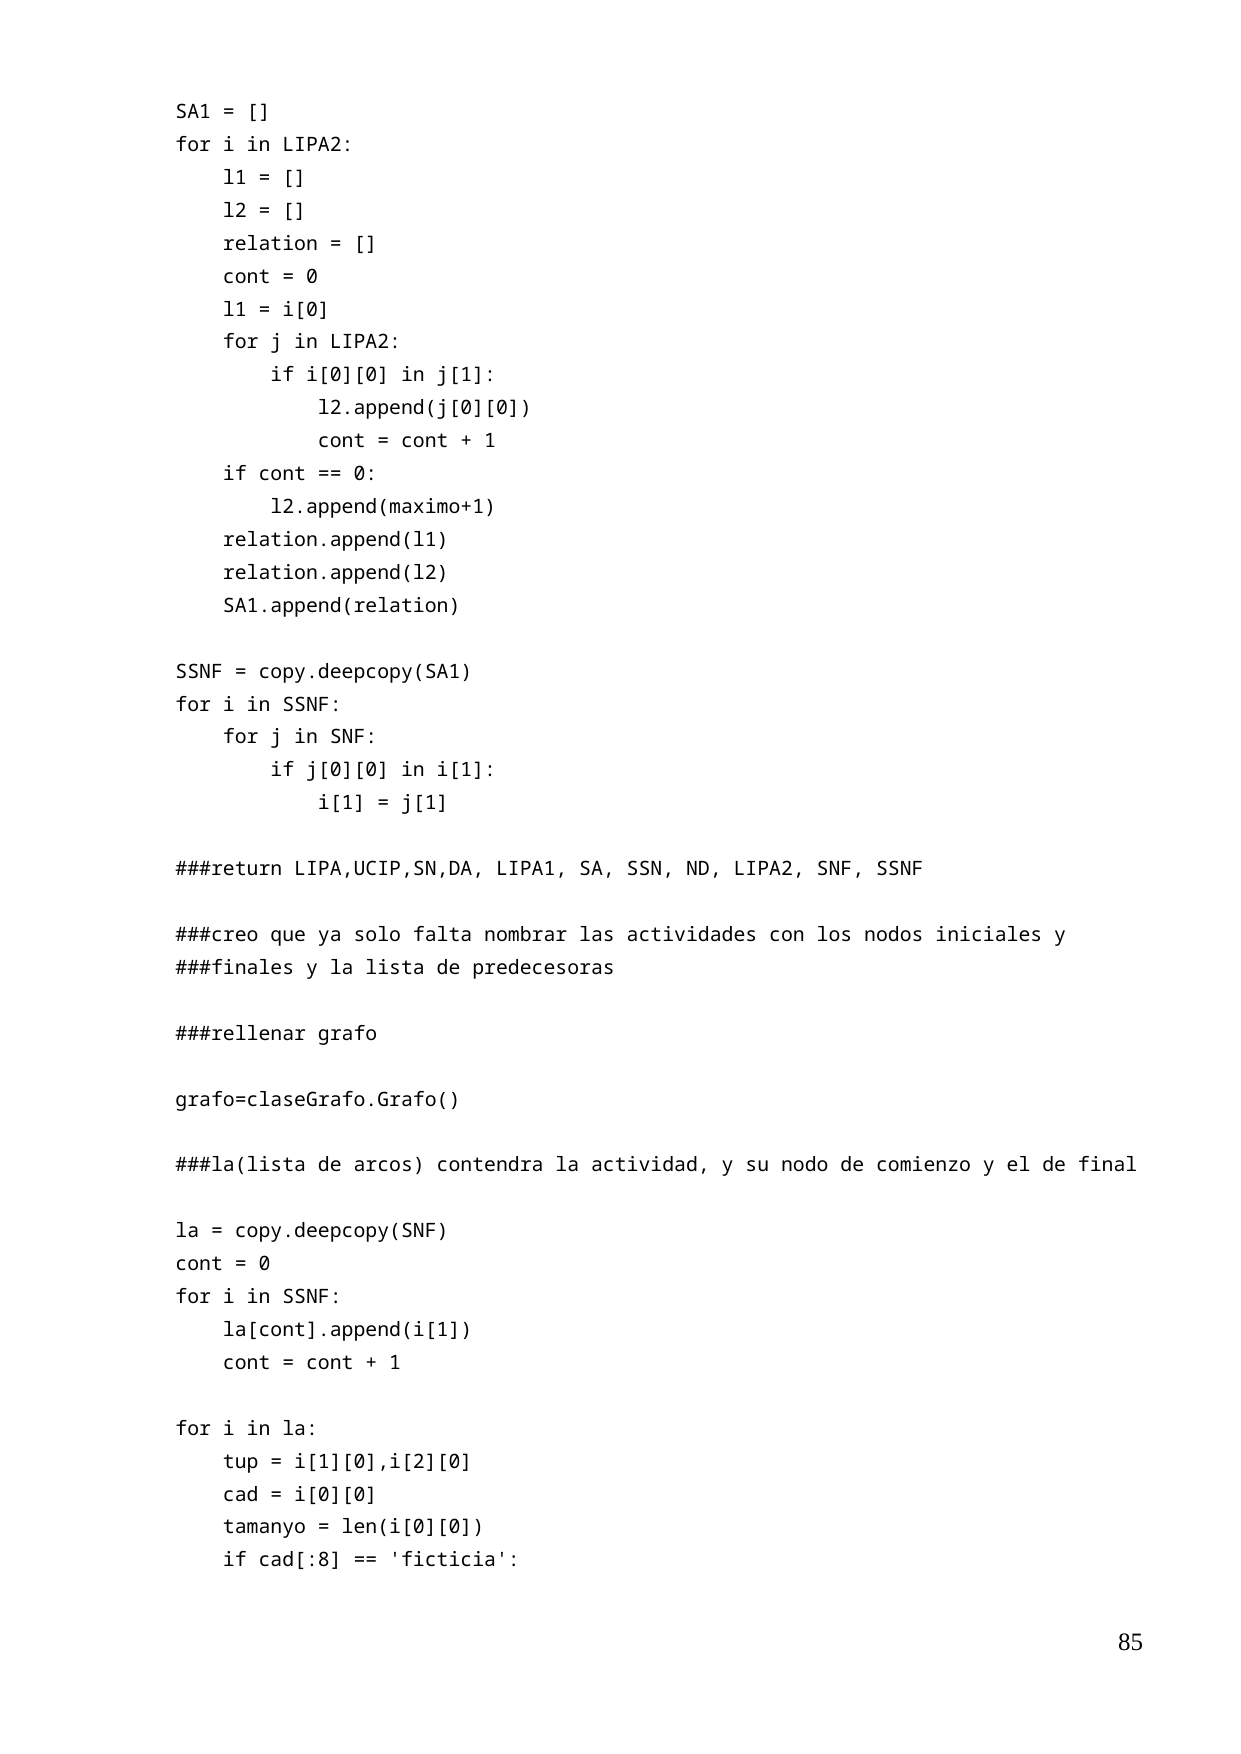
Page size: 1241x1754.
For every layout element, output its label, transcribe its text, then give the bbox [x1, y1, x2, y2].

text for j in LIPA2: [128, 328, 1143, 355]
text grafo=claseGrafo.Grafo() [128, 1085, 1143, 1112]
text l2.append(j[0][0]) [128, 394, 1143, 421]
text l1 = [] [128, 163, 1143, 190]
text tamanyo = len(i[0][0]) [128, 1513, 1143, 1540]
text l1 = i[0] [128, 295, 1143, 322]
text relation = [] [128, 229, 1143, 256]
text cont = 0 [128, 262, 1143, 289]
text relation.append(l2) [128, 558, 1143, 585]
text cont = cont + 1 [128, 427, 1143, 453]
text cad = i[0][0] [128, 1480, 1143, 1507]
text ###finales y la lista de predecesoras [128, 953, 1143, 980]
text if cad[:8] == 'ficticia': [128, 1546, 1143, 1573]
text ###return LIPA,UCIP,SN,DA, LIPA1, SA, SSN, ND, LIPA2, SNF, SSNF [128, 854, 1143, 881]
text l2.append(maximo+1) [128, 492, 1143, 519]
text ###rellenar grafo [128, 1019, 1143, 1046]
text for j in SNF: [128, 723, 1143, 750]
text la = copy.deepcopy(SNF) [128, 1217, 1143, 1243]
text tup = i[1][0],i[2][0] [128, 1447, 1143, 1474]
text cont = cont + 1 [128, 1348, 1143, 1375]
text i[1] = j[1] [128, 789, 1143, 816]
text SA1.append(relation) [128, 591, 1143, 618]
text if cont == 0: [128, 459, 1143, 486]
text ###creo que ya solo falta nombrar las actividades con los nodos iniciales y [128, 920, 1143, 947]
text ###la(lista de arcos) contendra la actividad, y su nodo de comienzo y el de final [128, 1151, 1143, 1178]
text SA1 = [] [128, 97, 1143, 124]
text if i[0][0] in j[1]: [128, 361, 1143, 388]
text l2 = [] [128, 196, 1143, 223]
text if j[0][0] in i[1]: [128, 756, 1143, 783]
text cont = 0 [128, 1249, 1143, 1276]
text for i in LIPA2: [128, 130, 1143, 157]
text la[cont].append(i[1]) [128, 1315, 1143, 1342]
text for i in la: [128, 1414, 1143, 1441]
text relation.append(l1) [128, 525, 1143, 552]
text for i in SSNF: [128, 690, 1143, 717]
text SSNF = copy.deepcopy(SA1) [128, 657, 1143, 684]
text for i in SSNF: [128, 1282, 1143, 1309]
